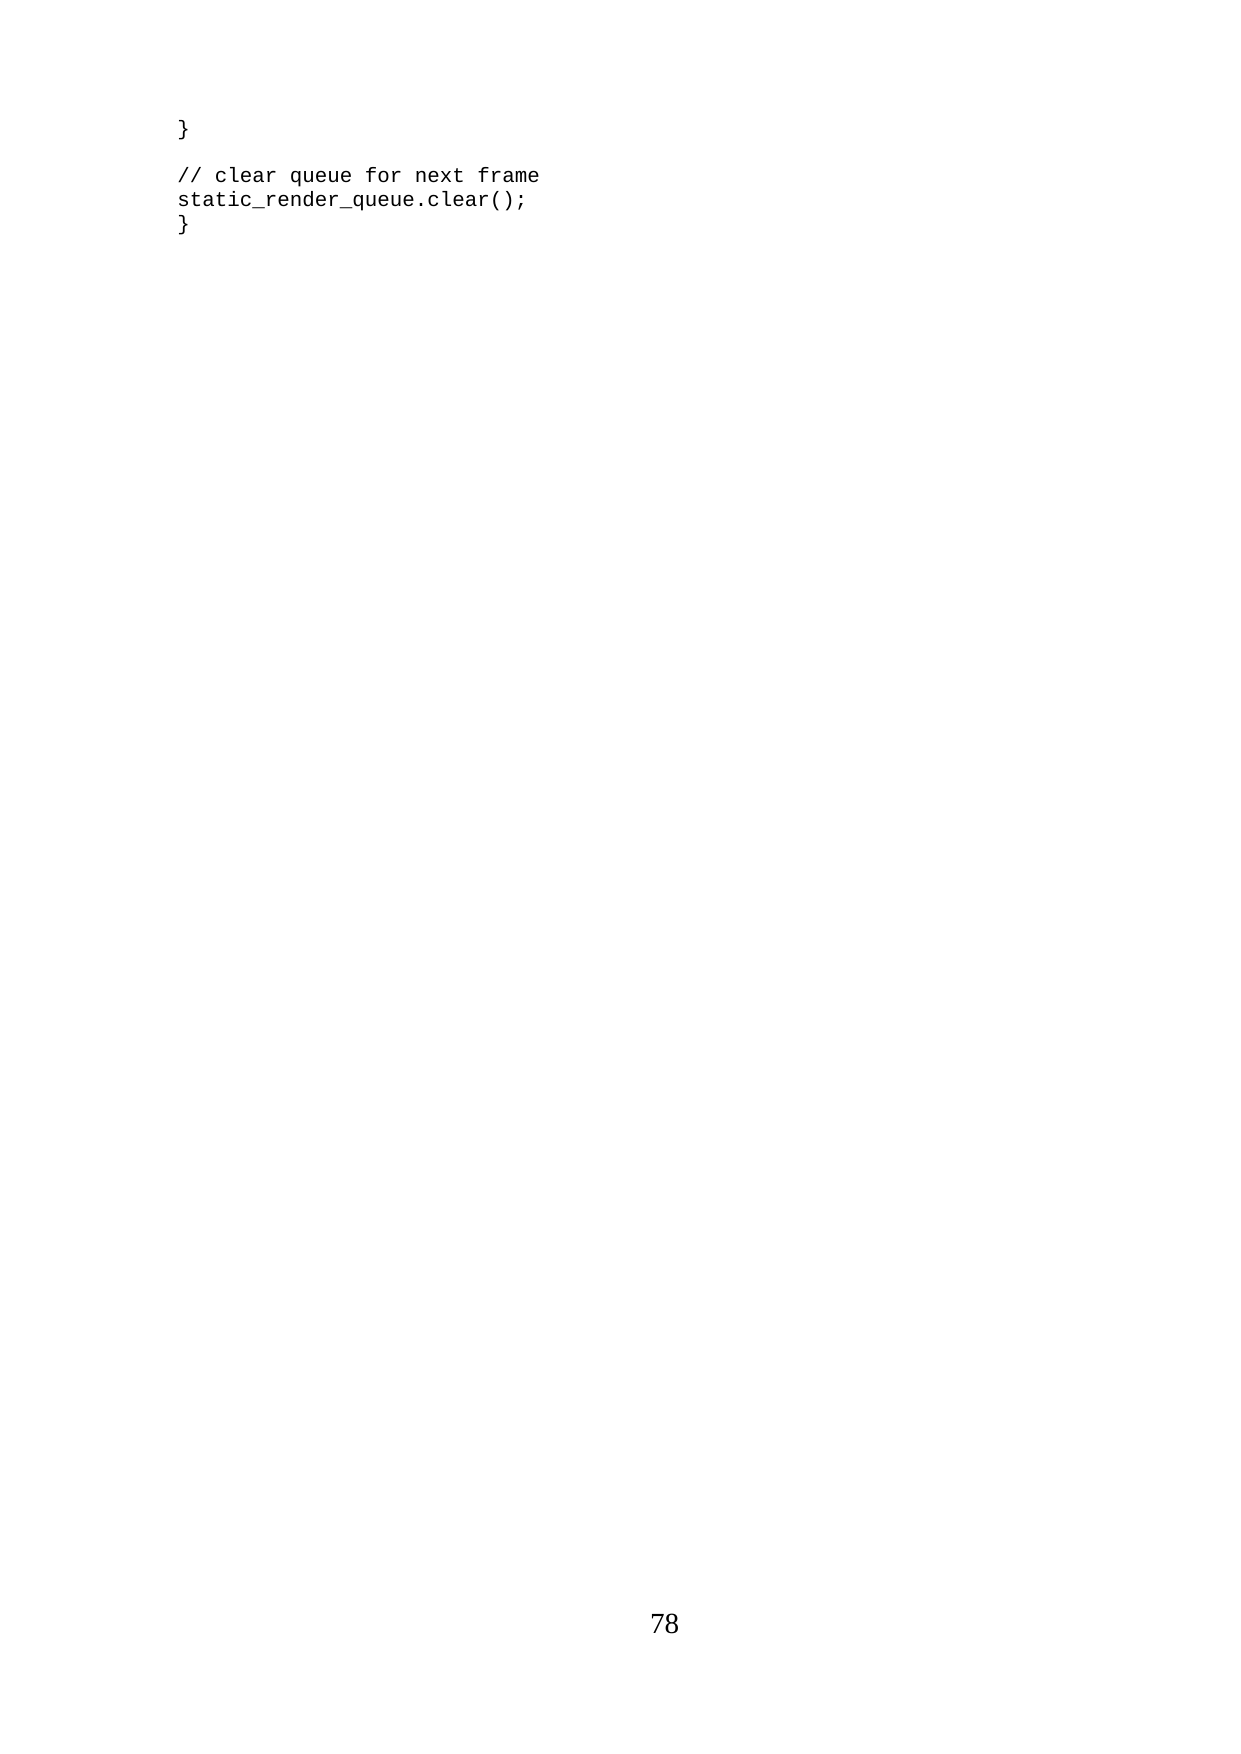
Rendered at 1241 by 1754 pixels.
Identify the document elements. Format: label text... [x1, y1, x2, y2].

text static_render_queue.clear(); [177, 189, 1152, 213]
text } [177, 118, 1152, 142]
text // clear queue for next frame [177, 165, 1152, 189]
text } [177, 213, 1152, 236]
